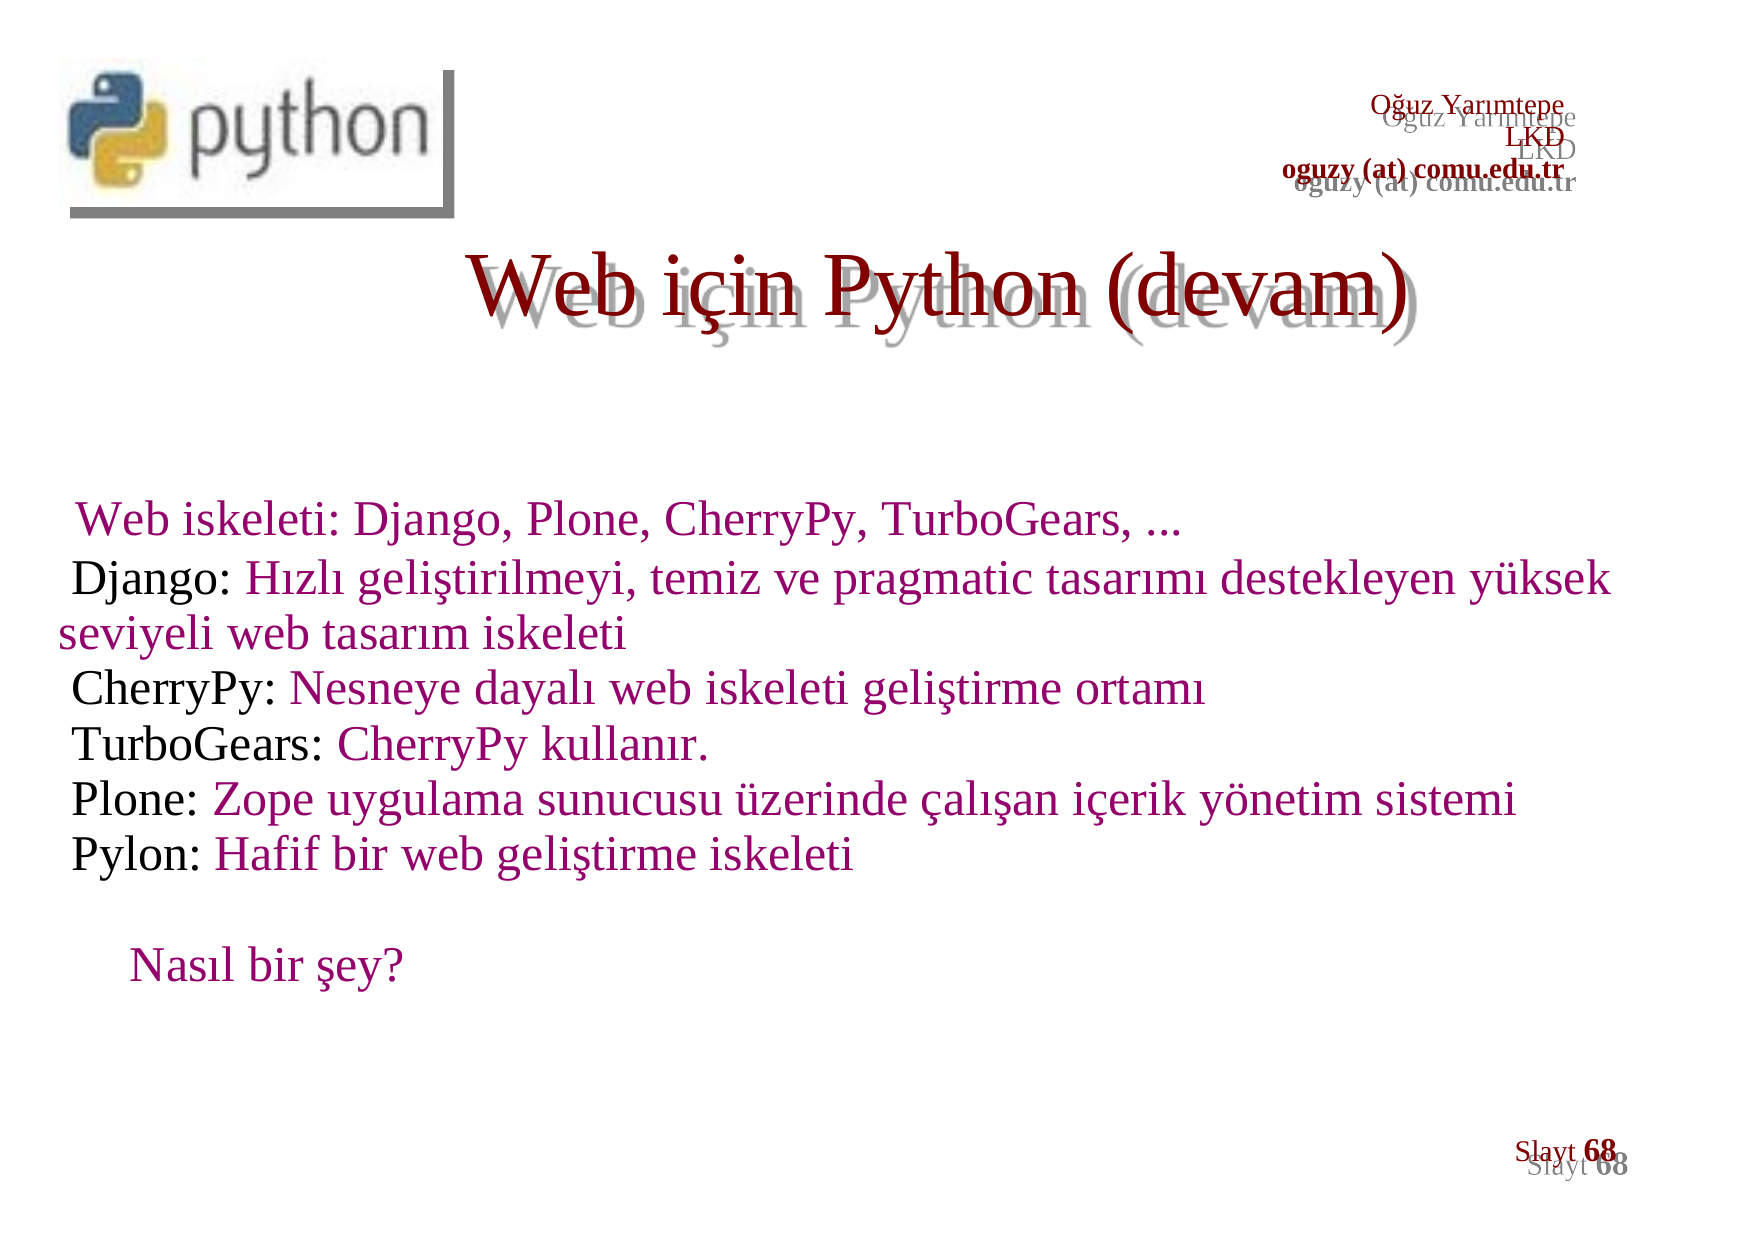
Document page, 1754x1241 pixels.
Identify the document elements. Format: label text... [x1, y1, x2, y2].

title Web için Python (devam) [194, 214, 1684, 355]
subtitle Web iskeleti: Django, Plone, CherryPy, TurboGears, ... Django: Hızlı geliştirilmeyi, temiz ve pragmatic tasarımı destekleyen yüksek seviyeli web tasarım iskeleti CherryPy: Nesneye dayalı web iskeleti geliştirme ortamı TurboGears: CherryPy kullanır. Plone: Zope uygulama sunucusu üzerinde çalışan içerik yönetim sistemi Pylon: Hafif bir web geliştirme iskeleti Nasıl bir şey? [59, 360, 1695, 1034]
picture [59, 58, 443, 207]
